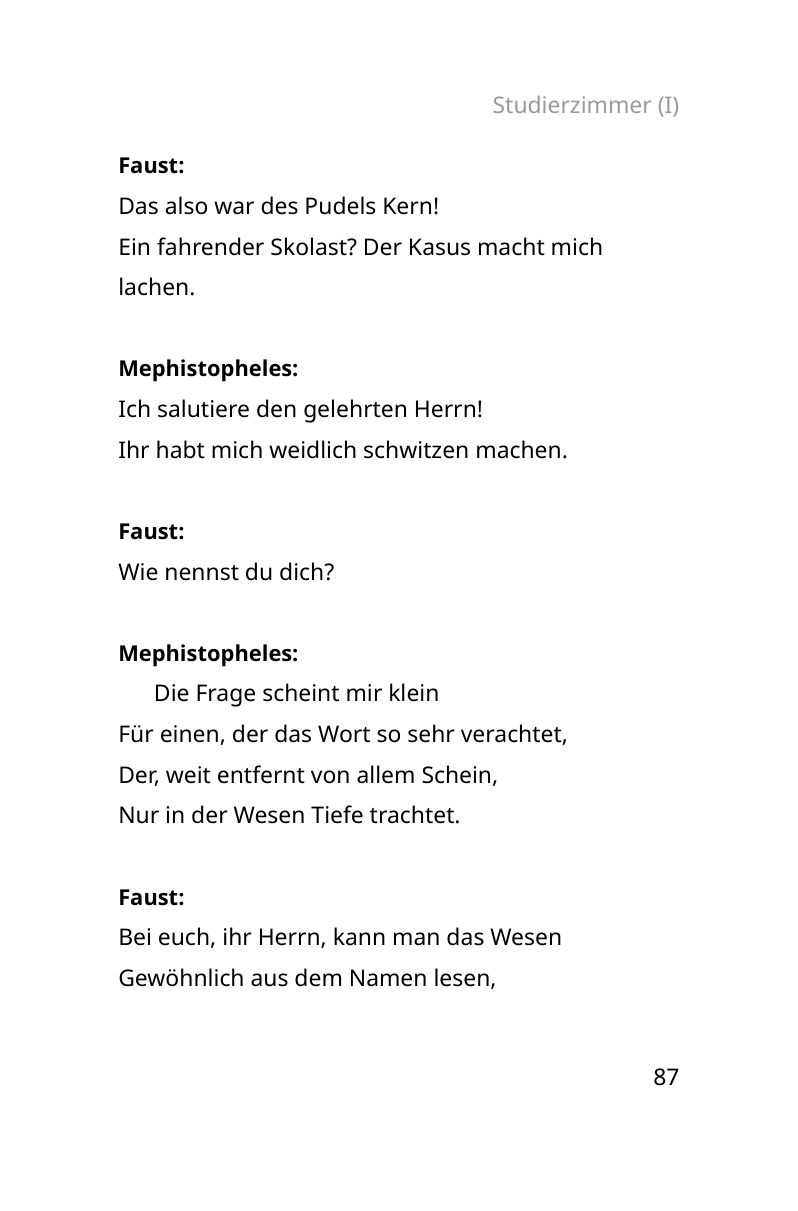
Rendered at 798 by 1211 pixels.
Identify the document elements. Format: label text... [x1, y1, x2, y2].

text Faust: Wie nennst du dich? [118, 492, 679, 587]
text Faust: Das also war des Pudels Kern! Ein fahrender Skolast? Der Kasus macht mich lachen. [118, 149, 679, 302]
text Mephistopheles: Die Frage scheint mir klein Für einen, der das Wort so sehr verachtet, Der, weit entfernt von allem Schein, Nur in der Wesen Tiefe trachtet. [118, 614, 679, 831]
text Mephistopheles: Ich salutiere den gelehrten Herrn! Ihr habt mich weidlich schwitzen machen. [118, 329, 679, 465]
text Faust: Bei euch, ihr Herrn, kann man das Wesen Gewöhnlich aus dem Namen lesen, [118, 858, 679, 993]
